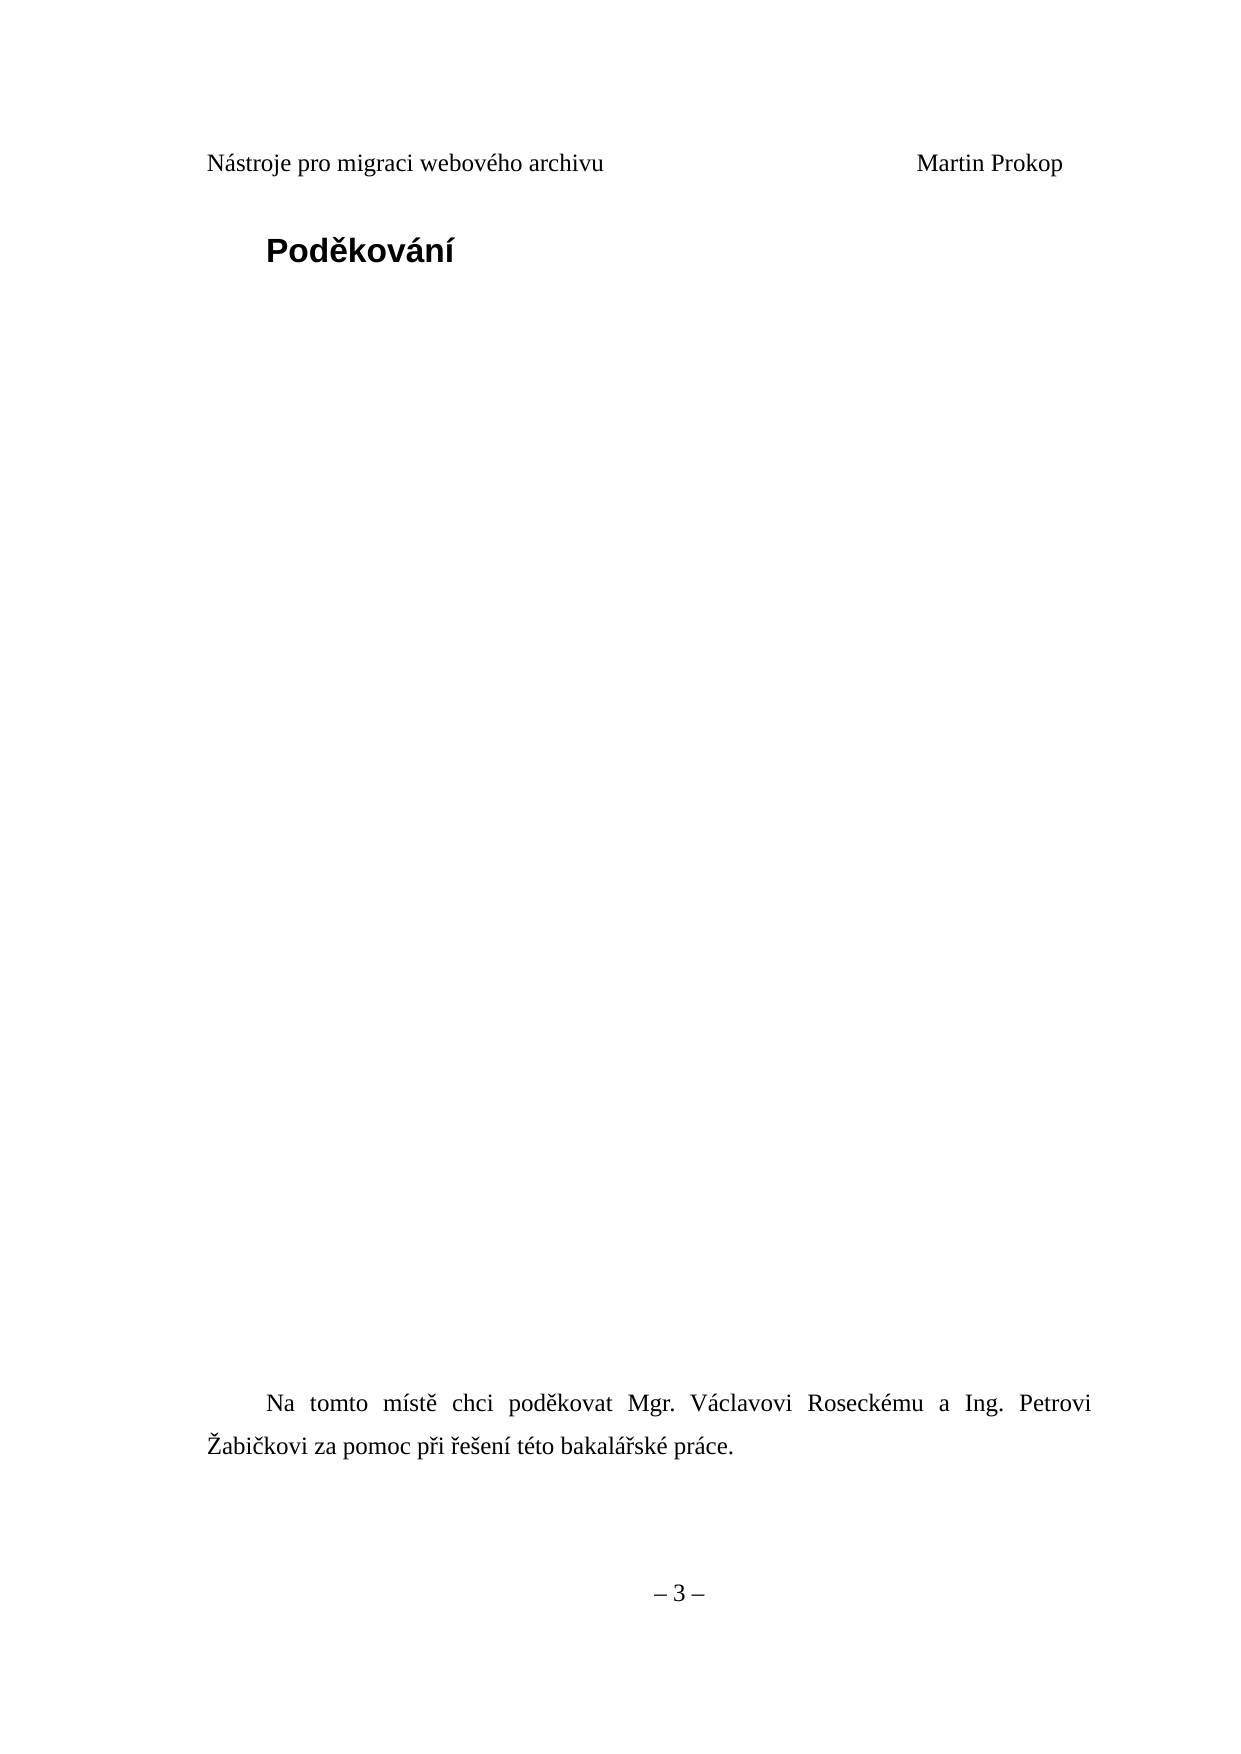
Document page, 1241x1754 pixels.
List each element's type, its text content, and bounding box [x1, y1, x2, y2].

subtitle Poděkování [207, 231, 1093, 269]
subtitle Na tomto místě chci poděkovat Mgr. Václavovi Roseckému a Ing. Petrovi Žabičkovi za pomoc při řešení této bakalářské práce. [207, 1388, 1093, 1460]
